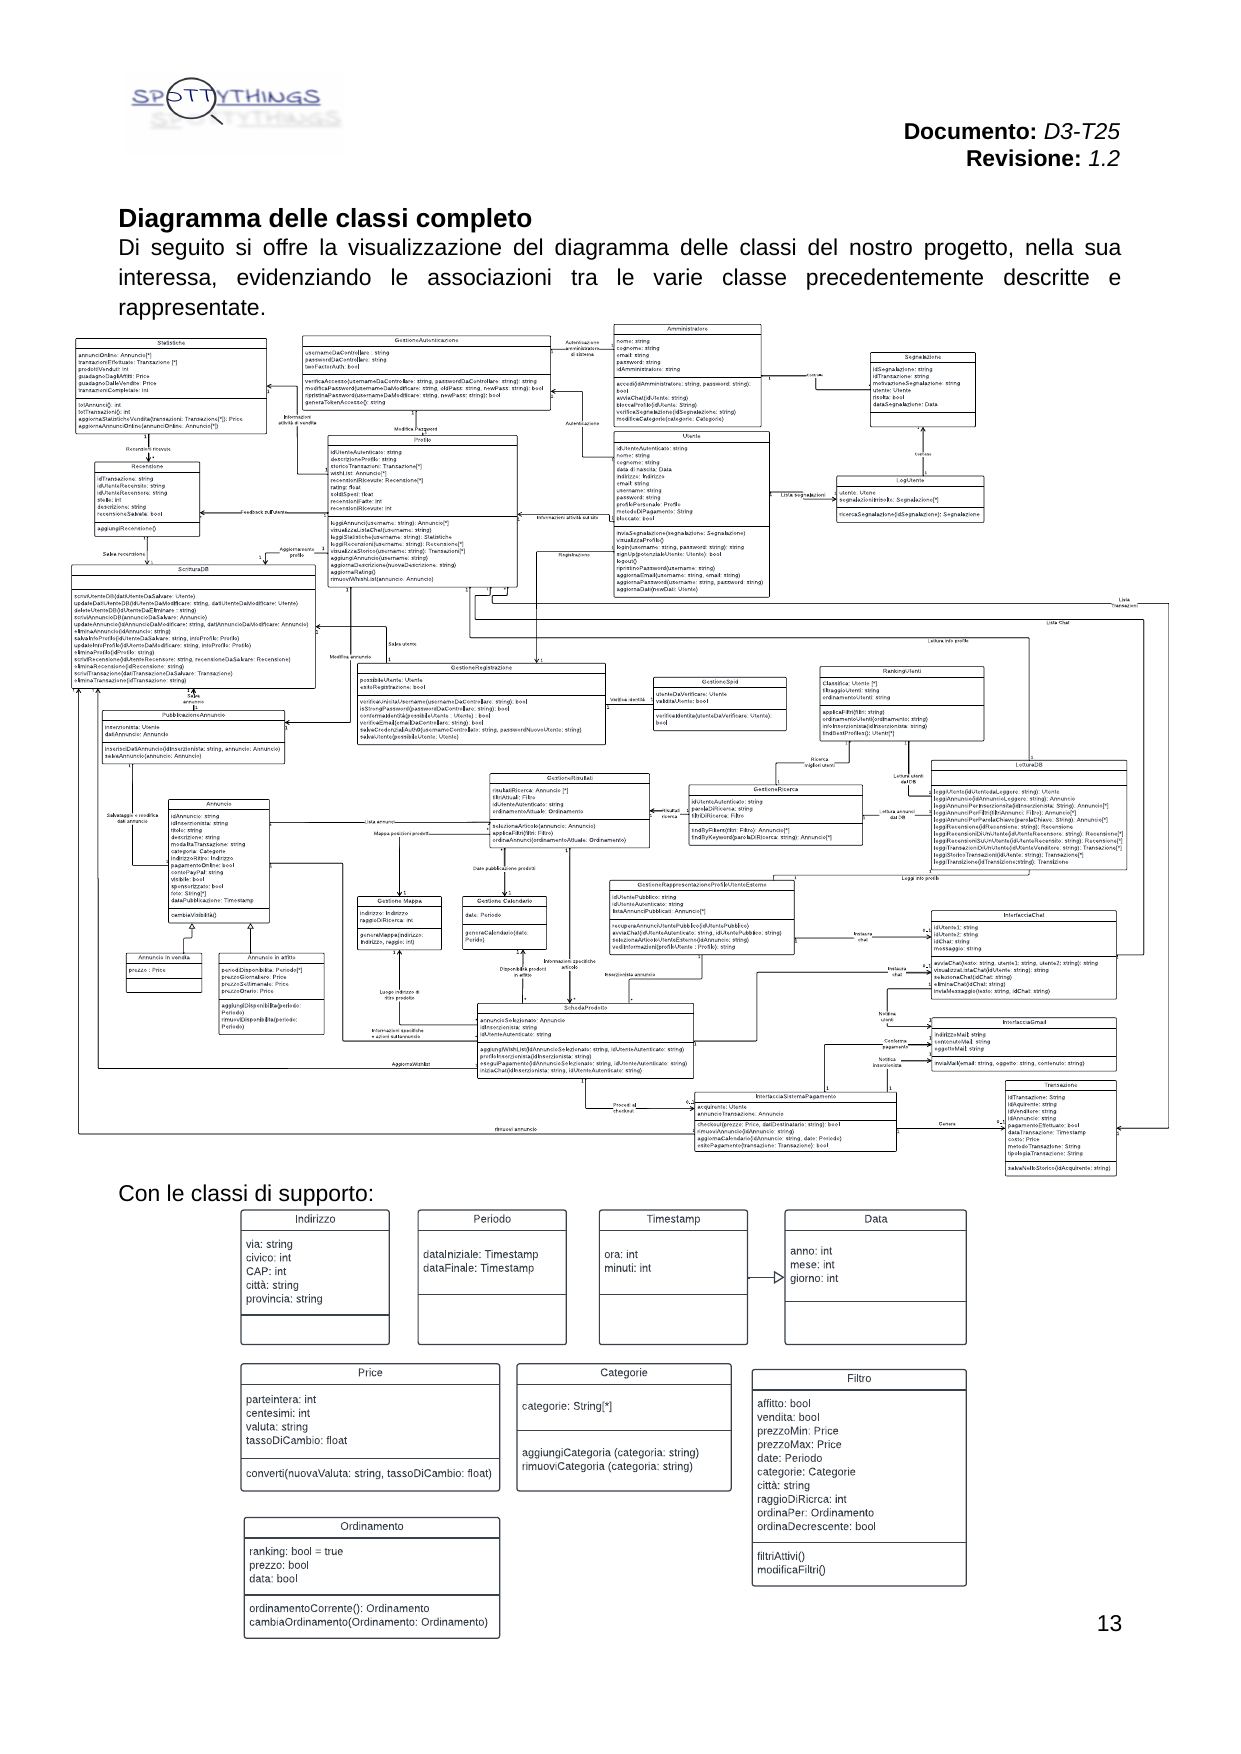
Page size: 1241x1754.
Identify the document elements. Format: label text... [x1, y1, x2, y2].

subtitle Diagramma delle classi completo [118, 203, 1122, 233]
text Con le classi di supporto: [118, 1177, 1122, 1206]
text Di seguito si offre la visualizzazione del diagramma delle classi del nostro progetto, nella sua interessa, evidenziando le associazioni tra le varie classe precedentemente descritte e rappresentate. [118, 233, 1122, 320]
picture [123, 73, 345, 156]
